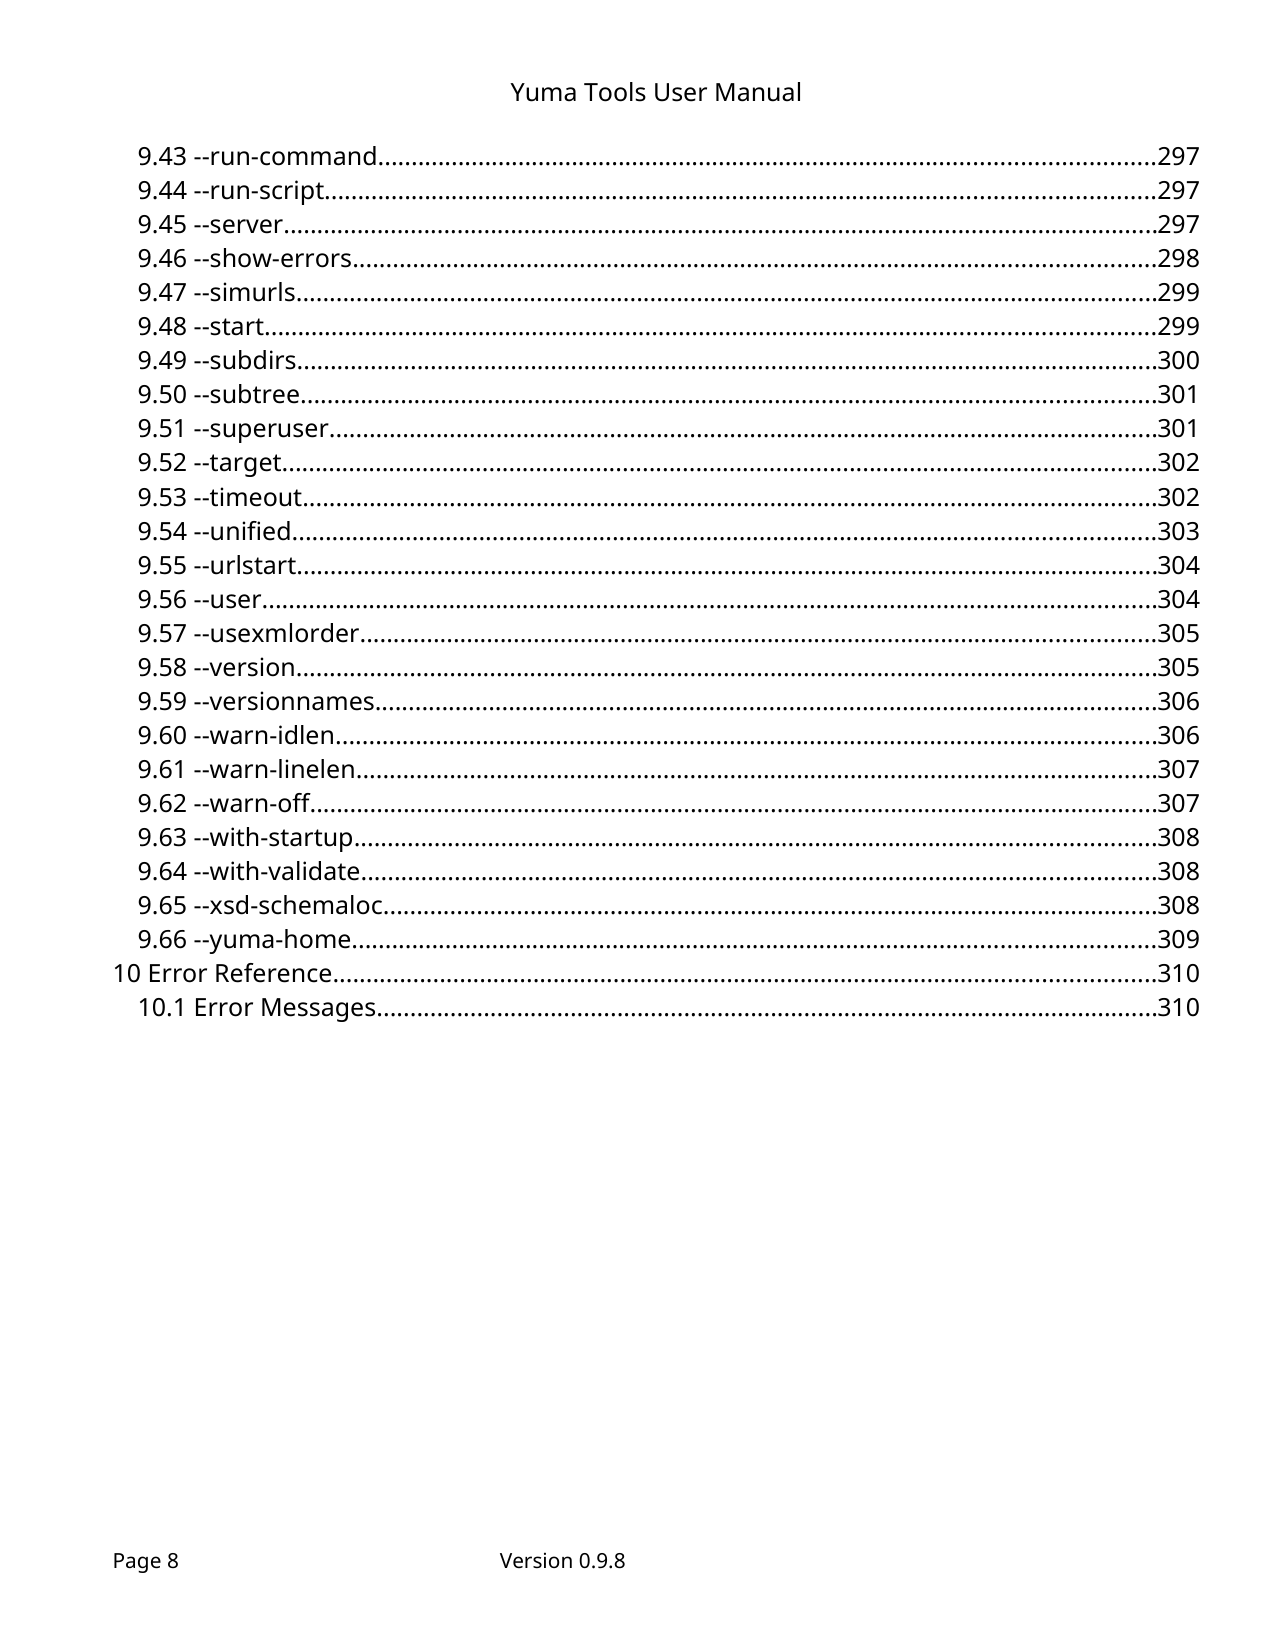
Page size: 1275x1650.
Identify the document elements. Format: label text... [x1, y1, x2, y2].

text 9.60 --warn-idlen 306 [137, 718, 1200, 752]
text 9.56 --user 304 [137, 581, 1200, 615]
text 9.66 --yuma-home 309 [137, 922, 1200, 956]
text 10.1 Error Messages 310 [137, 990, 1200, 1024]
text 9.65 --xsd-schemaloc 308 [137, 888, 1200, 922]
text 9.50 --subtree 301 [137, 377, 1200, 411]
text 10 Error Reference 310 [112, 956, 1200, 990]
text 9.53 --timeout 302 [137, 479, 1200, 513]
text 9.51 --superuser 301 [137, 411, 1200, 445]
text 9.45 --server 297 [137, 207, 1200, 241]
text 9.54 --unified 303 [137, 513, 1200, 547]
text 9.49 --subdirs 300 [137, 343, 1200, 377]
text 9.47 --simurls 299 [137, 275, 1200, 309]
text 9.62 --warn-off 307 [137, 786, 1200, 820]
text 9.43 --run-command 297 [137, 138, 1200, 173]
text 9.57 --usexmlorder 305 [137, 615, 1200, 649]
text 9.46 --show-errors 298 [137, 241, 1200, 275]
text 9.52 --target 302 [137, 445, 1200, 479]
text 9.48 --start 299 [137, 309, 1200, 343]
text 9.64 --with-validate 308 [137, 854, 1200, 888]
text 9.61 --warn-linelen 307 [137, 752, 1200, 786]
text 9.44 --run-script 297 [137, 173, 1200, 207]
text 9.55 --urlstart 304 [137, 547, 1200, 581]
text 9.58 --version 305 [137, 649, 1200, 683]
text 9.59 --versionnames 306 [137, 683, 1200, 718]
text 9.63 --with-startup 308 [137, 820, 1200, 854]
